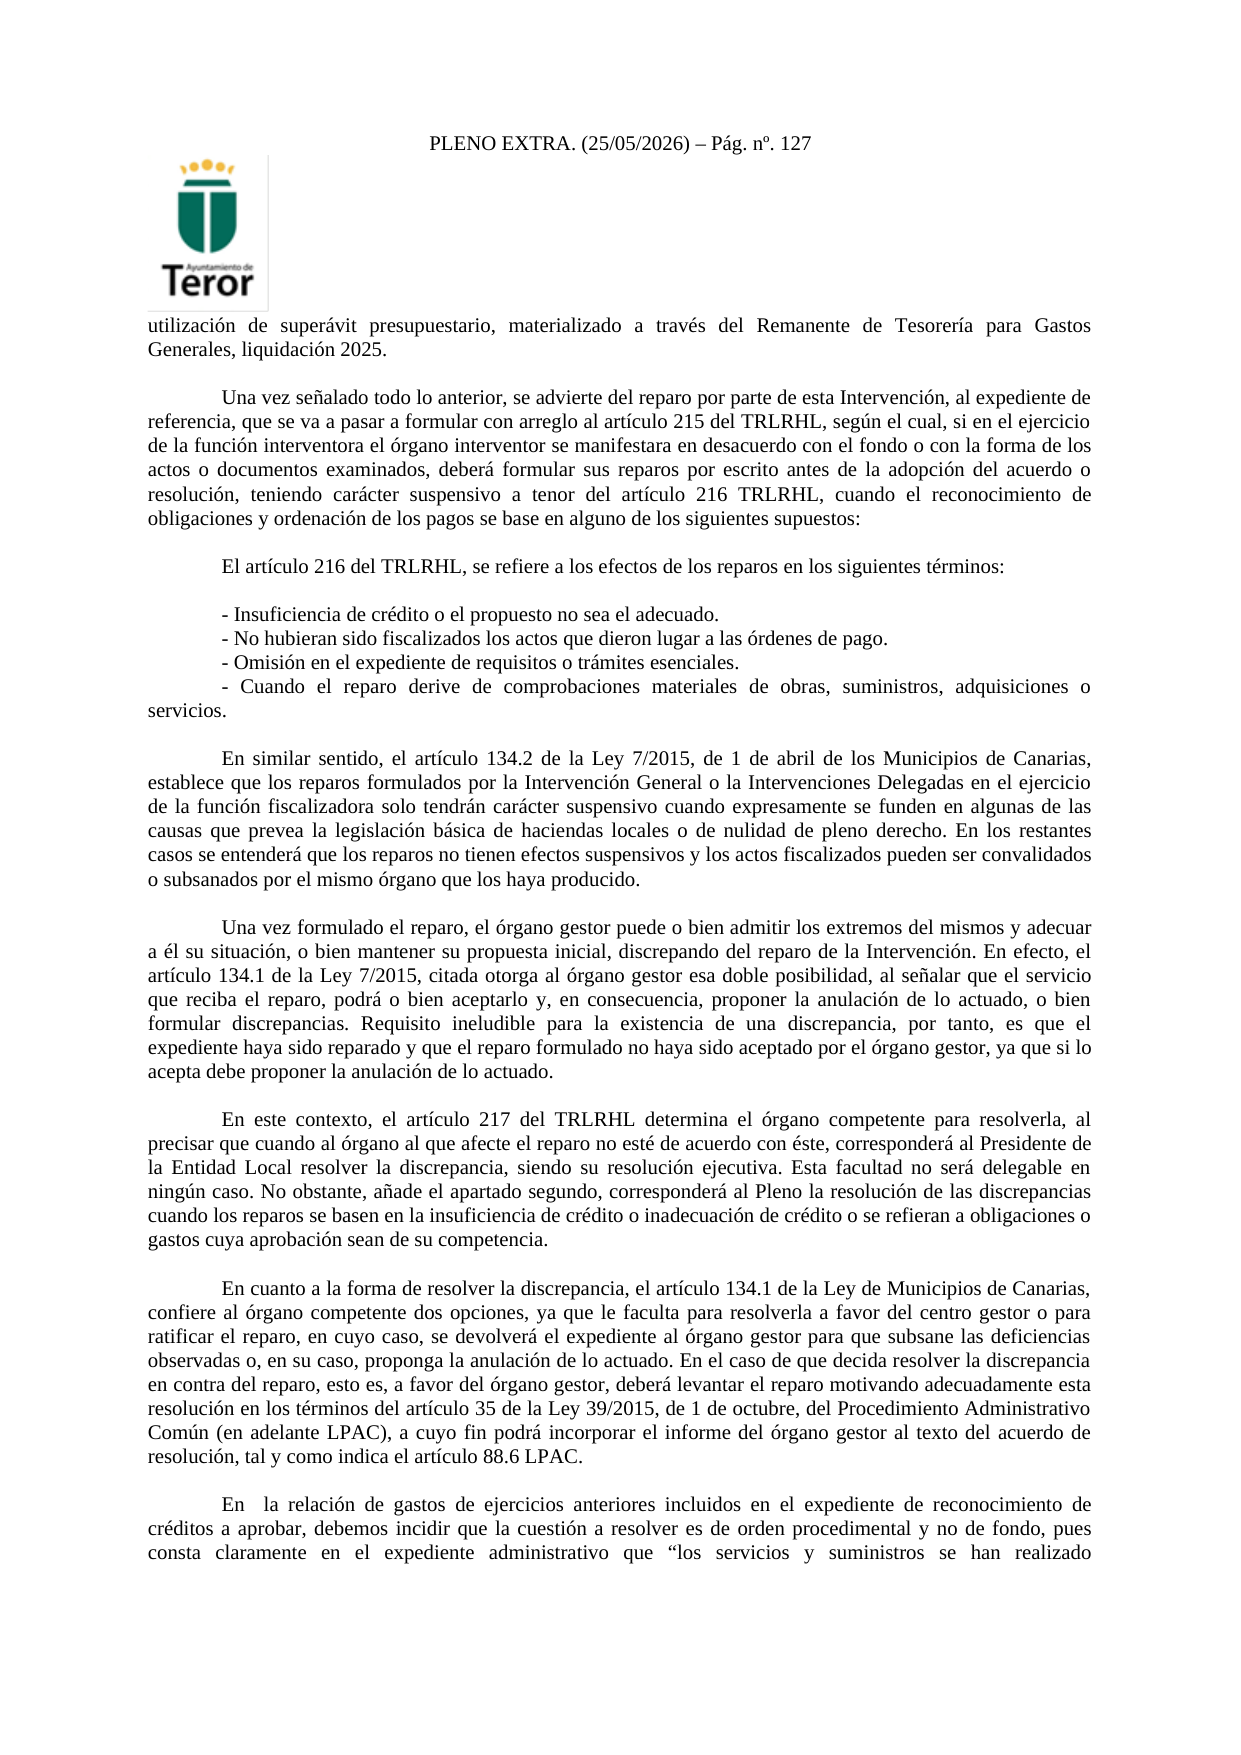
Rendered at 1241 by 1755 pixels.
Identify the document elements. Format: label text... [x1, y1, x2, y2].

text En la relación de gastos de ejercicios anteriores incluidos en el expediente de reconocimiento de créditos a aprobar, debemos incidir que la cuestión a resolver es de orden procedimental y no de fondo, pues consta claramente en el expediente administrativo que “los servicios y suministros se han realizado [148, 1492, 1093, 1564]
text - No hubieran sido fiscalizados los actos que dieron lugar a las órdenes de pago. [148, 626, 1093, 650]
text - Insuficiencia de crédito o el propuesto no sea el adecuado. [148, 602, 1093, 626]
text - Cuando el reparo derive de comprobaciones materiales de obras, suministros, adquisiciones o servicios. [148, 674, 1093, 722]
text En similar sentido, el artículo 134.2 de la Ley 7/2015, de 1 de abril de los Municipios de Canarias, establece que los reparos formulados por la Intervención General o la Intervenciones Delegadas en el ejercicio de la función fiscalizadora solo tendrán carácter suspensivo cuando expresamente se funden en algunas de las causas que prevea la legislación básica de haciendas locales o de nulidad de pleno derecho. En los restantes casos se entenderá que los reparos no tienen efectos suspensivos y los actos fiscalizados pueden ser convalidados o subsanados por el mismo órgano que los haya producido. [148, 746, 1093, 891]
text Una vez formulado el reparo, el órgano gestor puede o bien admitir los extremos del mismos y adecuar a él su situación, o bien mantener su propuesta inicial, discrepando del reparo de la Intervención. En efecto, el artículo 134.1 de la Ley 7/2015, citada otorga al órgano gestor esa doble posibilidad, al señalar que el servicio que reciba el reparo, podrá o bien aceptarlo y, en consecuencia, proponer la anulación de lo actuado, o bien formular discrepancias. Requisito ineludible para la existencia de una discrepancia, por tanto, es que el expediente haya sido reparado y que el reparo formulado no haya sido aceptado por el órgano gestor, ya que si lo acepta debe proponer la anulación de lo actuado. [148, 914, 1093, 1083]
text En este contexto, el artículo 217 del TRLRHL determina el órgano competente para resolverla, al precisar que cuando al órgano al que afecte el reparo no esté de acuerdo con éste, corresponderá al Presidente de la Entidad Local resolver la discrepancia, siendo su resolución ejecutiva. Esta facultad no será delegable en ningún caso. No obstante, añade el apartado segundo, corresponderá al Pleno la resolución de las discrepancias cuando los reparos se basen en la insuficiencia de crédito o inadecuación de crédito o se refieran a obligaciones o gastos cuya aprobación sean de su competencia. [148, 1107, 1093, 1251]
text Una vez señalado todo lo anterior, se advierte del reparo por parte de esta Intervención, al expediente de referencia, que se va a pasar a formular con arreglo al artículo 215 del TRLRHL, según el cual, si en el ejercicio de la función interventora el órgano interventor se manifestara en desacuerdo con el fondo o con la forma de los actos o documentos examinados, deberá formular sus reparos por escrito antes de la adopción del acuerdo o resolución, teniendo carácter suspensivo a tenor del artículo 216 TRLRHL, cuando el reconocimiento de obligaciones y ordenación de los pagos se base en alguno de los siguientes supuestos: [148, 385, 1093, 529]
text En cuanto a la forma de resolver la discrepancia, el artículo 134.1 de la Ley de Municipios de Canarias, confiere al órgano competente dos opciones, ya que le faculta para resolverla a favor del centro gestor o para ratificar el reparo, en cuyo caso, se devolverá el expediente al órgano gestor para que subsane las deficiencias observadas o, en su caso, proponga la anulación de lo actuado. En el caso de que decida resolver la discrepancia en contra del reparo, esto es, a favor del órgano gestor, deberá levantar el reparo motivando adecuadamente esta resolución en los términos del artículo 35 de la Ley 39/2015, de 1 de octubre, del Procedimiento Administrativo Común (en adelante LPAC), a cuyo fin podrá incorporar el informe del órgano gestor al texto del acuerdo de resolución, tal y como indica el artículo 88.6 LPAC. [148, 1276, 1093, 1468]
text El artículo 216 del TRLRHL, se refiere a los efectos de los reparos en los siguientes términos: [148, 554, 1093, 578]
text - Omisión en el expediente de requisitos o trámites esenciales. [148, 650, 1093, 674]
text utilización de superávit presupuestario, materializado a través del Remanente de Tesorería para Gastos Generales, liquidación 2025. [148, 313, 1093, 361]
